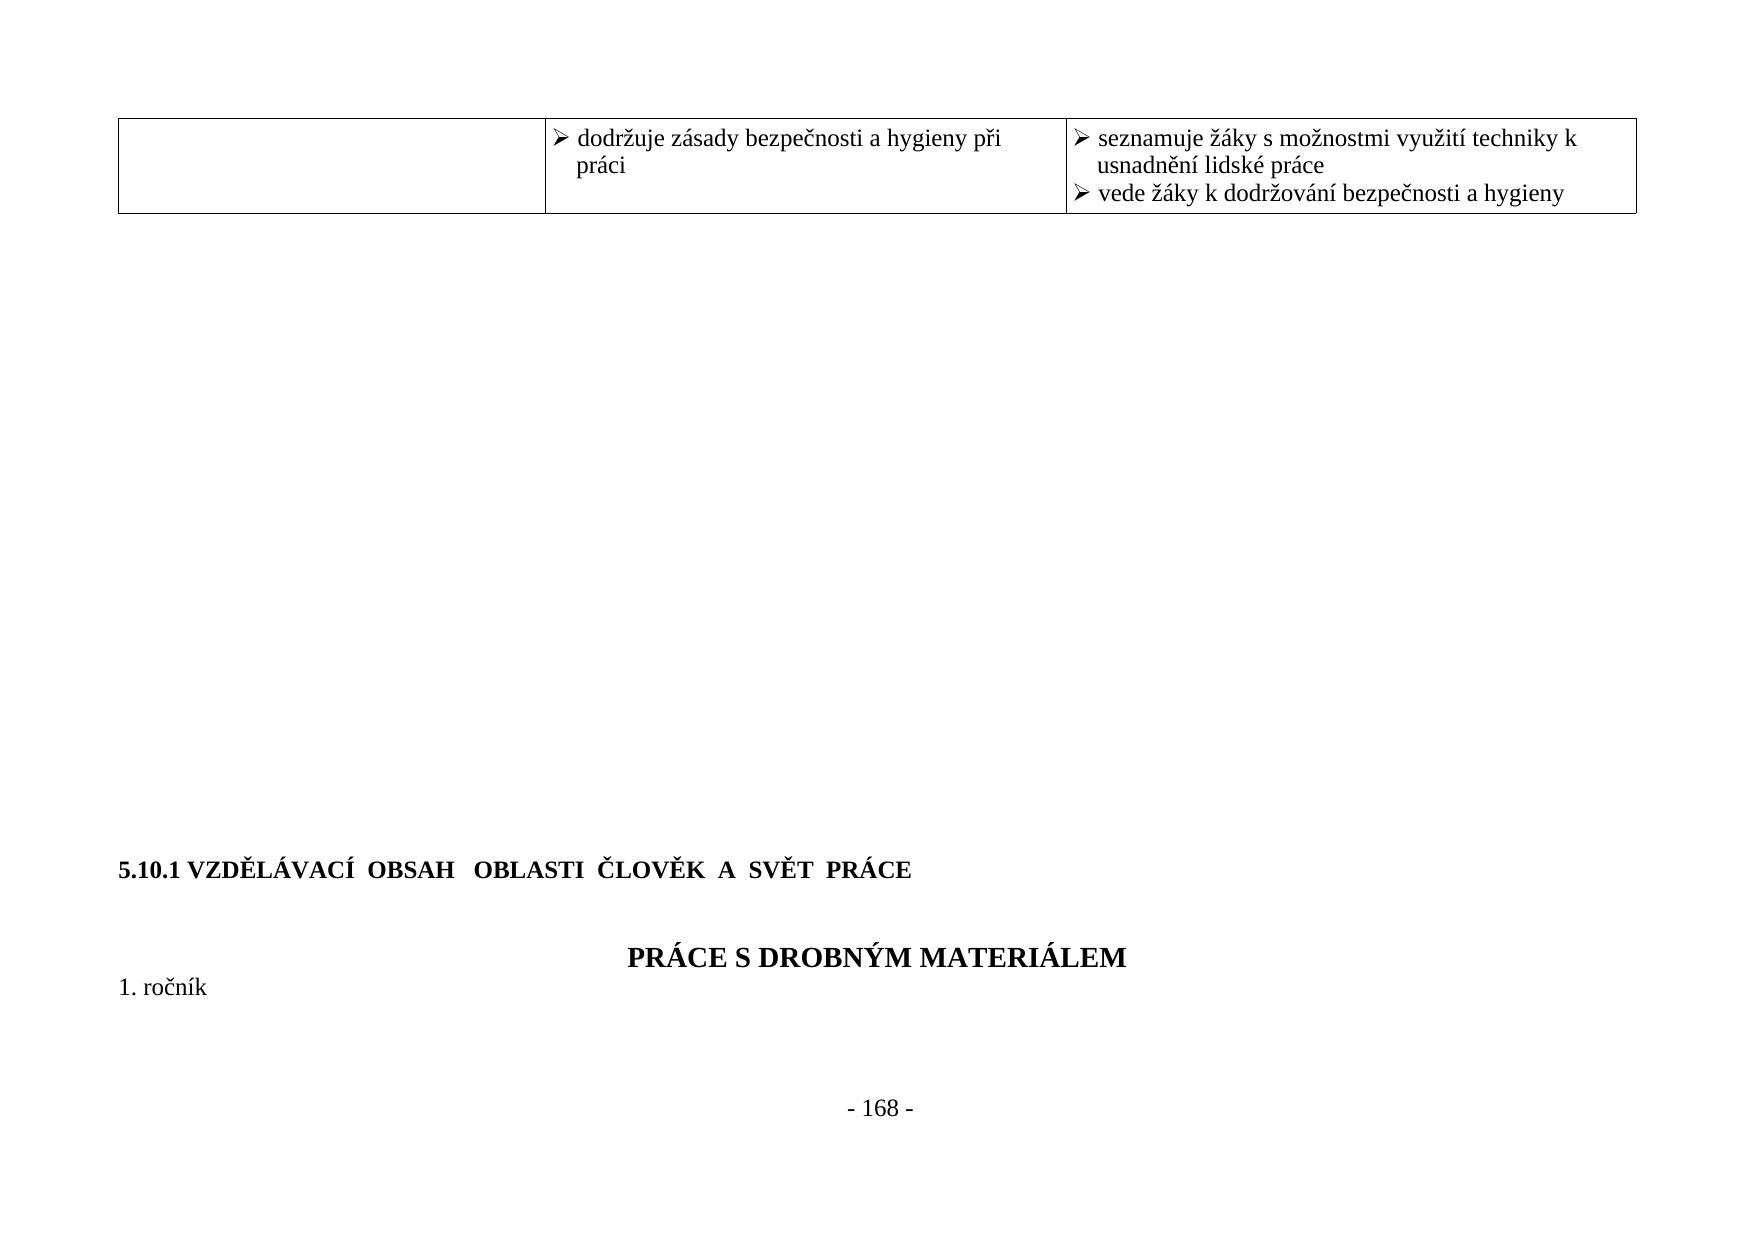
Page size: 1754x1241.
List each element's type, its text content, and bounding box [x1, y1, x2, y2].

table_cell [119, 119, 545, 213]
text PRÁCE S DROBNÝM MATERIÁLEM [118, 941, 1636, 973]
text 1. ročník [118, 973, 1636, 1001]
table_cell ➢ dodržuje zásady bezpečnosti a hygieny při práci [546, 119, 1066, 213]
table_cell ➢ seznamuje žáky s možnostmi využití techniky k usnadnění lidské práce ➢ vede žáky k dodržování bezpečnosti a hygieny [1067, 119, 1636, 213]
text 5.10.1 VZDĚLÁVACÍ OBSAH OBLASTI ČLOVĚK A SVĚT PRÁCE [118, 856, 1636, 884]
